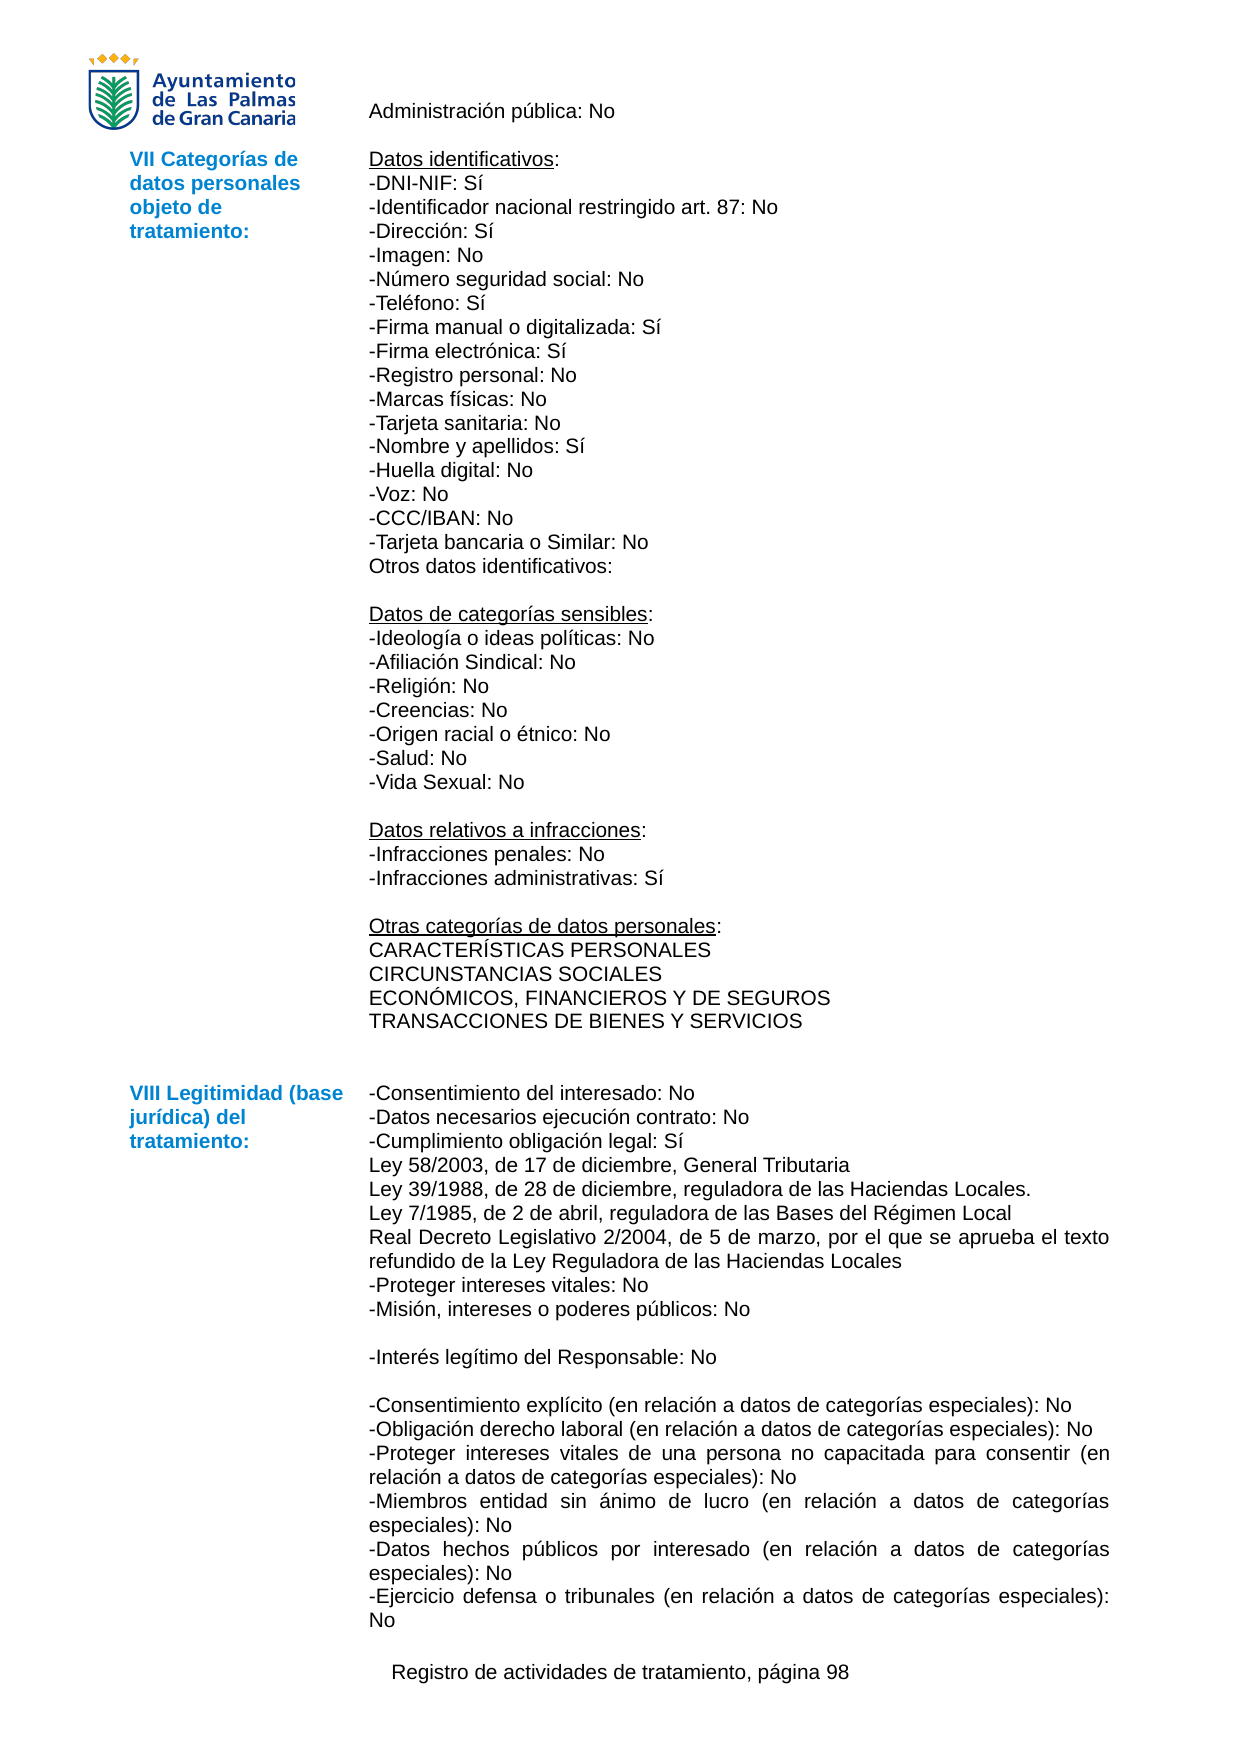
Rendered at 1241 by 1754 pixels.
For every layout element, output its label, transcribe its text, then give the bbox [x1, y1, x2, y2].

table_cell VIII Legitimidad (base jurídica) del tratamiento: [118, 1081, 357, 1632]
table_cell -Consentimiento del interesado: No -Datos necesarios ejecución contrato: No -Cumplimiento obligación legal: Sí Ley 58/2003, de 17 de diciembre, General Tributaria Ley 39/1988, de 28 de diciembre, reguladora de las Haciendas Locales. Ley 7/1985, de 2 de abril, reguladora de las Bases del Régimen Local Real Decreto Legislativo 2/2004, de 5 de marzo, por el que se aprueba el texto refundido de la Ley Reguladora de las Haciendas Locales -Proteger intereses vitales: No -Misión, intereses o poderes públicos: No -Interés legítimo del Responsable: No -Consentimiento explícito (en relación a datos de categorías especiales): No -Obligación derecho laboral (en relación a datos de categorías especiales): No -Proteger intereses vitales de una persona no capacitada para consentir (en relación a datos de categorías especiales): No -Miembros entidad sin ánimo de lucro (en relación a datos de categorías especiales): No -Datos hechos públicos por interesado (en relación a datos de categorías especiales): No -Ejercicio defensa o tribunales (en relación a datos de categorías especiales): No [358, 1081, 1122, 1632]
table_cell [118, 99, 357, 147]
table_cell Datos identificativos: -DNI-NIF: Sí -Identificador nacional restringido art. 87: No -Dirección: Sí -Imagen: No -Número seguridad social: No -Teléfono: Sí -Firma manual o digitalizada: Sí -Firma electrónica: Sí -Registro personal: No -Marcas físicas: No -Tarjeta sanitaria: No -Nombre y apellidos: Sí -Huella digital: No -Voz: No -CCC/IBAN: No -Tarjeta bancaria o Similar: No Otros datos identificativos: Datos de categorías sensibles: -Ideología o ideas políticas: No -Afiliación Sindical: No -Religión: No -Creencias: No -Origen racial o étnico: No -Salud: No -Vida Sexual: No Datos relativos a infracciones: -Infracciones penales: No -Infracciones administrativas: Sí Otras categorías de datos personales: CARACTERÍSTICAS PERSONALES CIRCUNSTANCIAS SOCIALES ECONÓMICOS, FINANCIEROS Y DE SEGUROS TRANSACCIONES DE BIENES Y SERVICIOS [358, 147, 1122, 1081]
table_cell Administración pública: No [358, 99, 1122, 147]
table_cell VII Categorías de datos personales objeto de tratamiento: [118, 147, 357, 1081]
